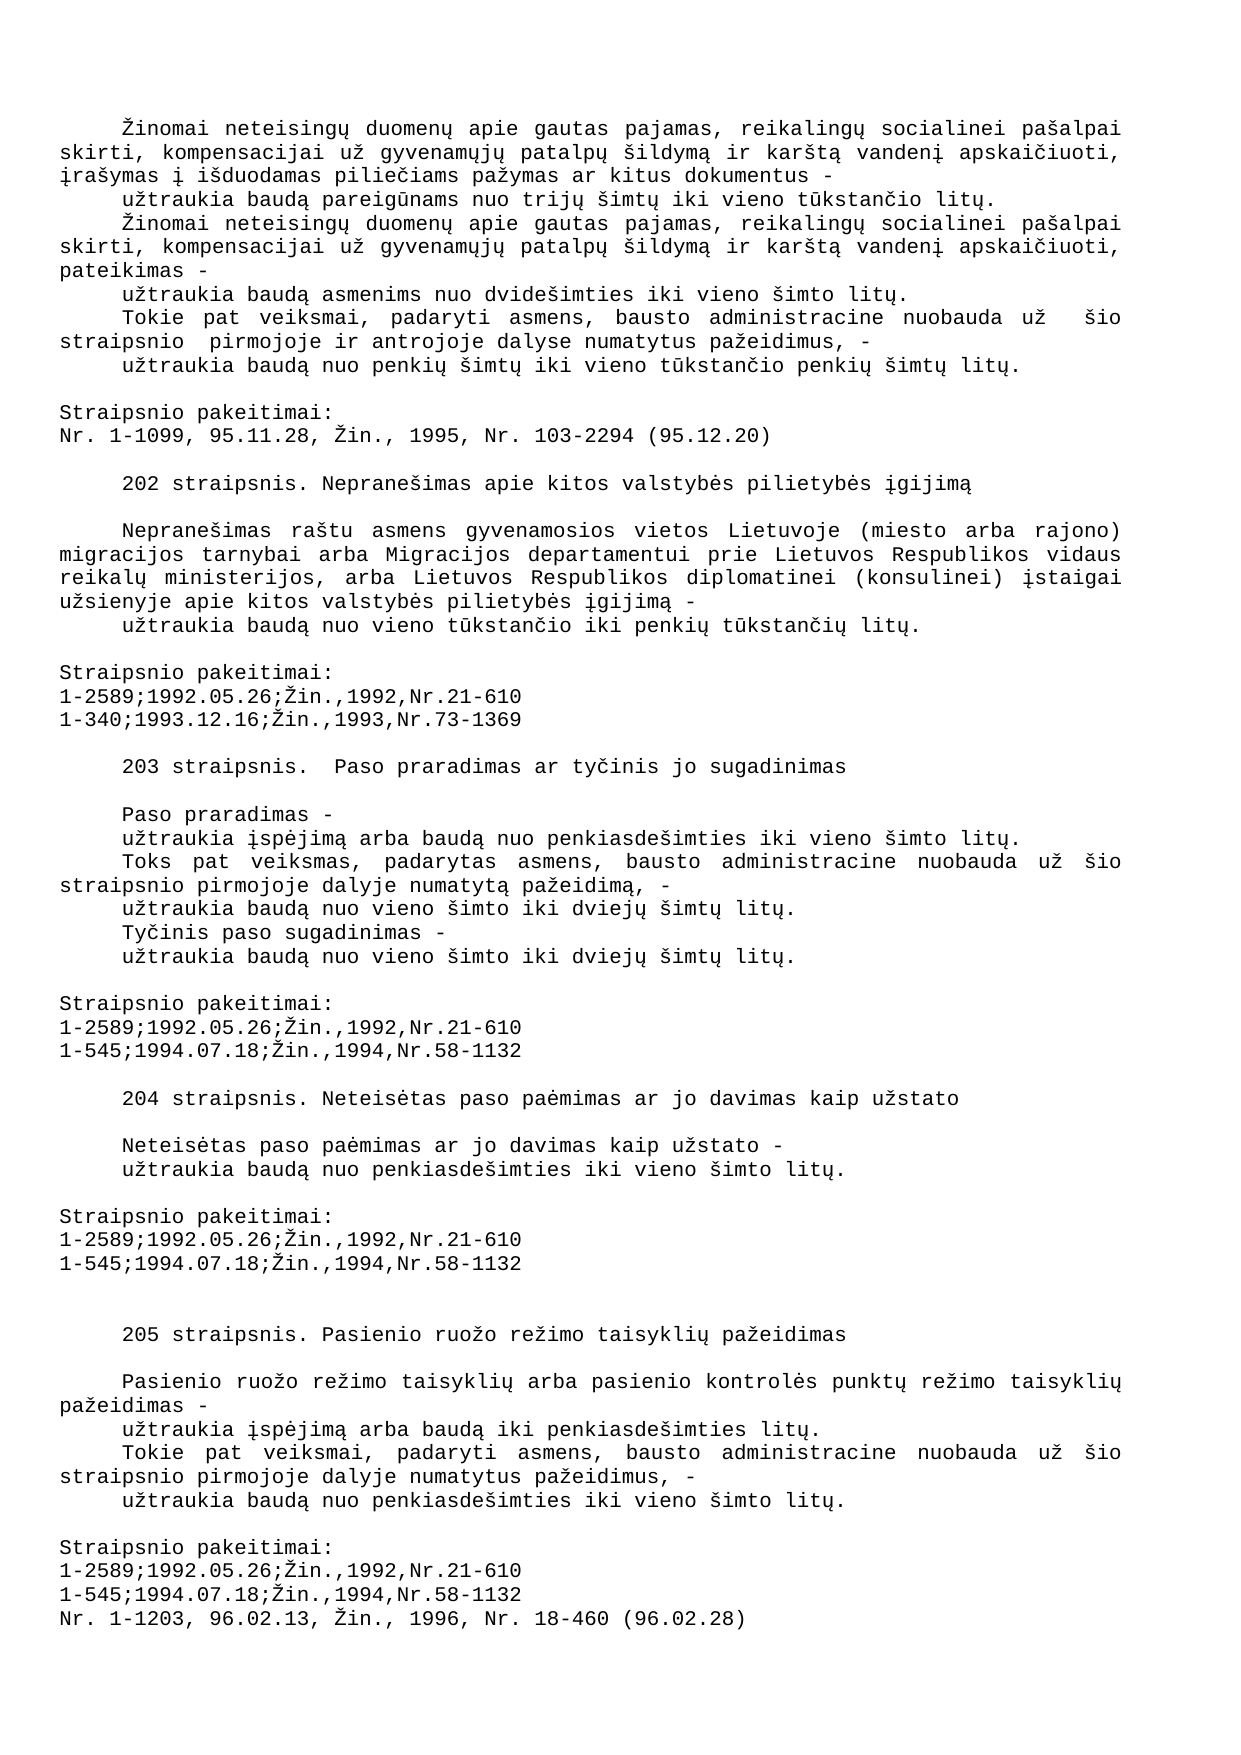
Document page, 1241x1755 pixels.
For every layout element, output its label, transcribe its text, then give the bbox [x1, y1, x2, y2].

text užtraukia baudą nuo penkiasdešimties iki vieno šimto litų. [59, 1489, 1122, 1513]
text užtraukia įspėjimą arba baudą iki penkiasdešimties litų. [59, 1419, 1122, 1442]
text Straipsnio pakeitimai: [59, 1206, 1122, 1229]
text Toks pat veiksmas, padarytas asmens, bausto administracine nuobauda už šio straipsnio pirmojoje dalyje numatytą pažeidimą, - [59, 851, 1122, 898]
text 1-2589;1992.05.26;Žin.,1992,Nr.21-610 [59, 1561, 1122, 1584]
text užtraukia baudą nuo vieno šimto iki dviejų šimtų litų. [59, 898, 1122, 922]
text Tokie pat veiksmai, padaryti asmens, bausto administracine nuobauda už šio straipsnio pirmojoje dalyje numatytus pažeidimus, - [59, 1442, 1122, 1489]
text Žinomai neteisingų duomenų apie gautas pajamas, reikalingų socialinei pašalpai skirti, kompensacijai už gyvenamųjų patalpų šildymą ir karštą vandenį apskaičiuoti, įrašymas į išduodamas piliečiams pažymas ar kitus dokumentus - [59, 118, 1122, 189]
text Nepranešimas raštu asmens gyvenamosios vietos Lietuvoje (miesto arba rajono) migracijos tarnybai arba Migracijos departamentui prie Lietuvos Respublikos vidaus reikalų ministerijos, arba Lietuvos Respublikos diplomatinei (konsulinei) įstaigai užsienyje apie kitos valstybės pilietybės įgijimą - [59, 520, 1122, 615]
text Straipsnio pakeitimai: [59, 1537, 1122, 1561]
text 1-2589;1992.05.26;Žin.,1992,Nr.21-610 [59, 1017, 1122, 1040]
text Nr. 1-1099, 95.11.28, Žin., 1995, Nr. 103-2294 (95.12.20) [59, 426, 1122, 449]
text užtraukia baudą asmenims nuo dvidešimties iki vieno šimto litų. [59, 284, 1122, 307]
text Tokie pat veiksmai, padaryti asmens, bausto administracine nuobauda už šio straipsnio pirmojoje ir antrojoje dalyse numatytus pažeidimus, - [59, 307, 1122, 354]
text užtraukia įspėjimą arba baudą nuo penkiasdešimties iki vieno šimto litų. [59, 827, 1122, 851]
text 203 straipsnis. Paso praradimas ar tyčinis jo sugadinimas [59, 757, 1122, 780]
text 202 straipsnis. Nepranešimas apie kitos valstybės pilietybės įgijimą [59, 473, 1122, 496]
text Straipsnio pakeitimai: [59, 402, 1122, 426]
text užtraukia baudą nuo penkių šimtų iki vieno tūkstančio penkių šimtų litų. [59, 354, 1122, 378]
text užtraukia baudą nuo penkiasdešimties iki vieno šimto litų. [59, 1158, 1122, 1182]
text Paso praradimas - [59, 804, 1122, 827]
text užtraukia baudą nuo vieno šimto iki dviejų šimtų litų. [59, 946, 1122, 969]
text užtraukia baudą nuo vieno tūkstančio iki penkių tūkstančių litų. [59, 615, 1122, 638]
text 205 straipsnis. Pasienio ruožo režimo taisyklių pažeidimas [59, 1324, 1122, 1348]
text Straipsnio pakeitimai: [59, 993, 1122, 1017]
text Pasienio ruožo režimo taisyklių arba pasienio kontrolės punktų režimo taisyklių pažeidimas - [59, 1371, 1122, 1419]
text 1-2589;1992.05.26;Žin.,1992,Nr.21-610 [59, 1229, 1122, 1253]
text 1-545;1994.07.18;Žin.,1994,Nr.58-1132 [59, 1584, 1122, 1608]
text 1-545;1994.07.18;Žin.,1994,Nr.58-1132 [59, 1253, 1122, 1277]
text užtraukia baudą pareigūnams nuo trijų šimtų iki vieno tūkstančio litų. [59, 189, 1122, 213]
text 204 straipsnis. Neteisėtas paso paėmimas ar jo davimas kaip užstato [59, 1088, 1122, 1111]
text Nr. 1-1203, 96.02.13, Žin., 1996, Nr. 18-460 (96.02.28) [59, 1608, 1122, 1631]
text Straipsnio pakeitimai: [59, 662, 1122, 686]
text Neteisėtas paso paėmimas ar jo davimas kaip užstato - [59, 1135, 1122, 1158]
text 1-545;1994.07.18;Žin.,1994,Nr.58-1132 [59, 1040, 1122, 1064]
text 1-340;1993.12.16;Žin.,1993,Nr.73-1369 [59, 709, 1122, 733]
text 1-2589;1992.05.26;Žin.,1992,Nr.21-610 [59, 686, 1122, 709]
text Žinomai neteisingų duomenų apie gautas pajamas, reikalingų socialinei pašalpai skirti, kompensacijai už gyvenamųjų patalpų šildymą ir karštą vandenį apskaičiuoti, pateikimas - [59, 213, 1122, 284]
text Tyčinis paso sugadinimas - [59, 922, 1122, 946]
